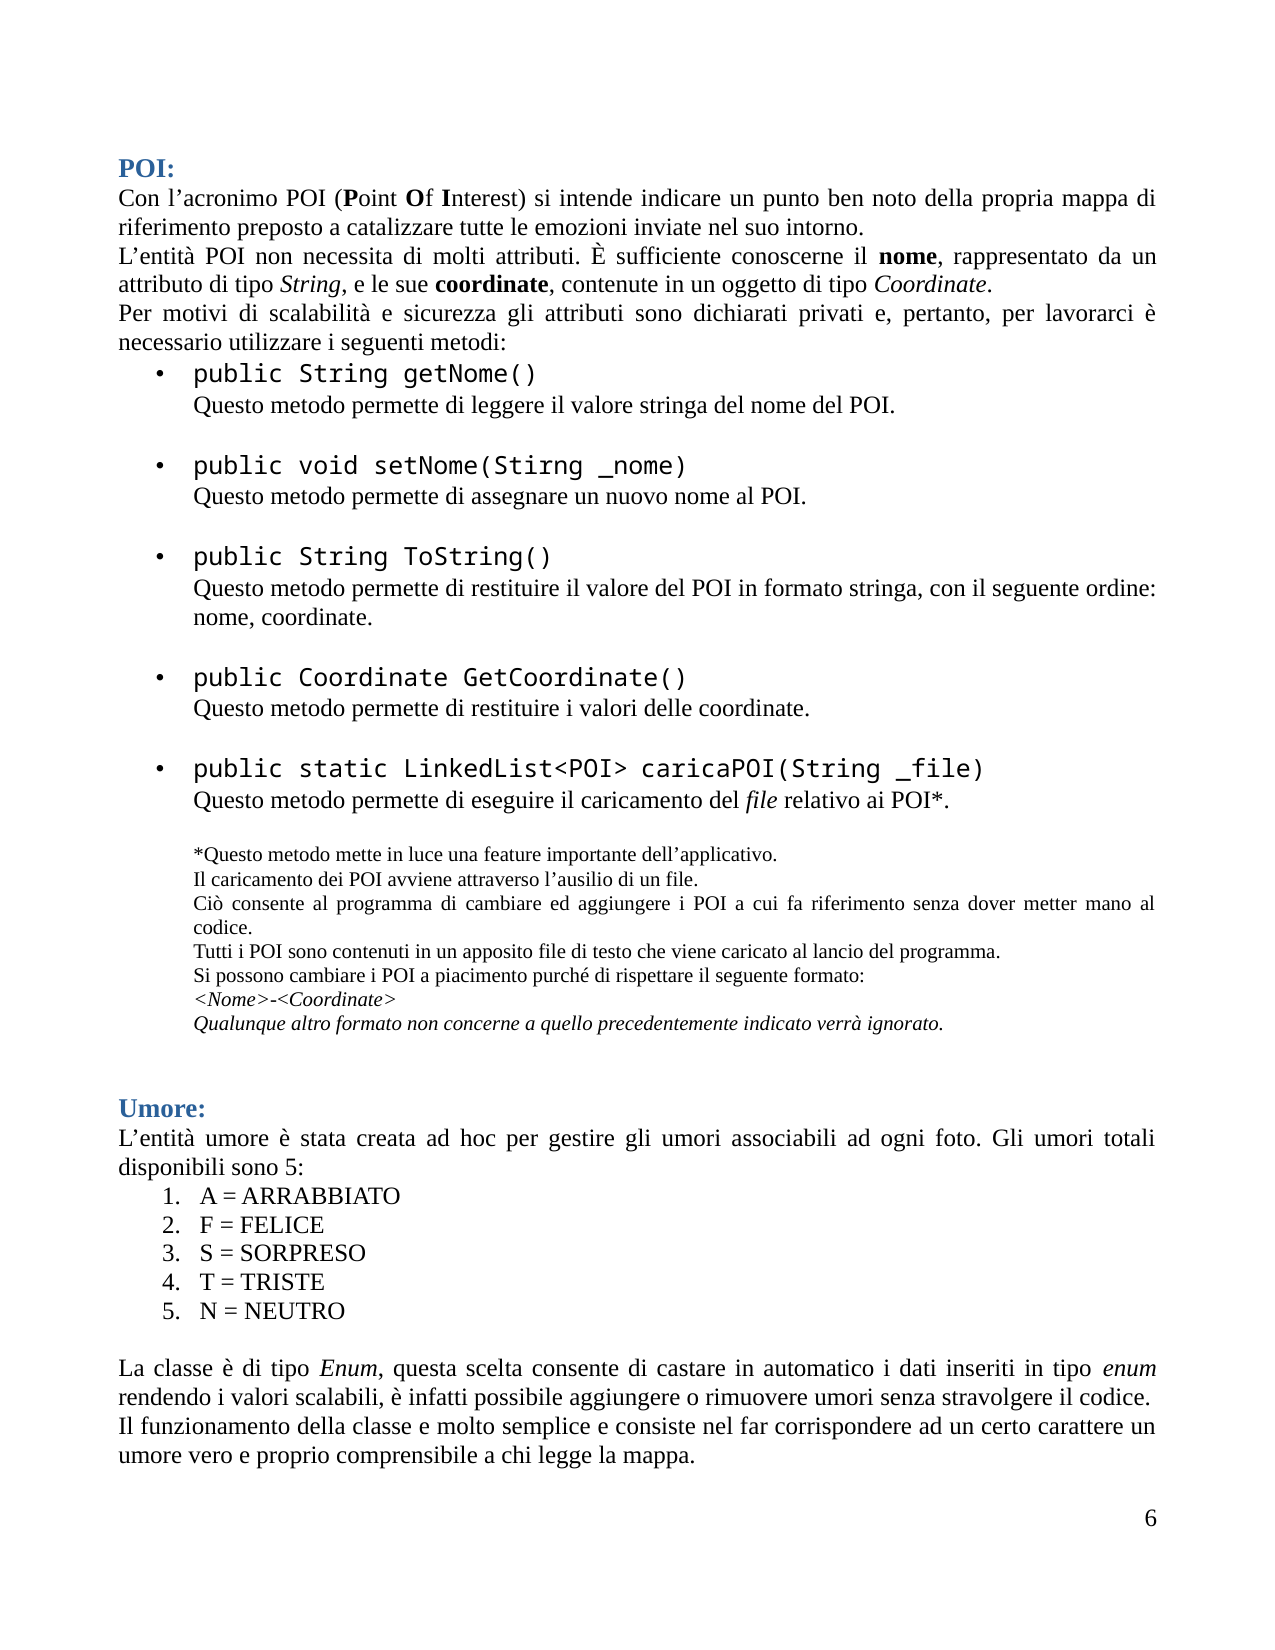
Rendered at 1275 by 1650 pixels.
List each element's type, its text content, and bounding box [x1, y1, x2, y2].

text L’entità POI non necessita di molti attributi. È sufficiente conoscerne il nome, rappresentato da un attributo di tipo String, e le sue coordinate, contenute in un oggetto di tipo Coordinate. [118, 241, 1157, 298]
list Ciò consente al programma di cambiare ed aggiungere i POI a cui fa riferimento senza dover metter mano al codice. [156, 891, 1157, 939]
list public Coordinate GetCoordinate() [156, 659, 1157, 693]
list Tutti i POI sono contenuti in un apposito file di testo che viene caricato al lancio del programma. [156, 939, 1157, 963]
list public void setNome(Stirng _nome) [156, 447, 1157, 481]
list Qualunque altro formato non concerne a quello precedentemente indicato verrà ignorato. [156, 1011, 1157, 1035]
list public static LinkedList<POI> caricaPOI(String _file) [156, 751, 1157, 785]
list Questo metodo permette di eseguire il caricamento del file relativo ai POI*. [156, 785, 1157, 814]
list T = TRISTE [162, 1267, 1157, 1296]
text L’entità umore è stata creata ad hoc per gestire gli umori associabili ad ogni foto. Gli umori totali disponibili sono 5: [118, 1123, 1157, 1181]
list A = ARRABBIATO [162, 1181, 1157, 1210]
list *Questo metodo mette in luce una feature importante dell’applicativo. [156, 842, 1157, 866]
text POI: [118, 152, 1157, 183]
list Questo metodo permette di leggere il valore stringa del nome del POI. [156, 390, 1157, 419]
list Questo metodo permette di assegnare un nuovo nome al POI. [156, 481, 1157, 510]
list <Nome>-<Coordinate> [156, 987, 1157, 1011]
list N = NEUTRO [162, 1296, 1157, 1325]
text Umore: [118, 1092, 1157, 1123]
list Il caricamento dei POI avviene attraverso l’ausilio di un file. [156, 866, 1157, 891]
list public String getNome() [156, 356, 1157, 390]
list Questo metodo permette di restituire il valore del POI in formato stringa, con il seguente ordine: nome, coordinate. [156, 573, 1157, 631]
list S = SORPRESO [162, 1238, 1157, 1267]
list public String ToString() [156, 539, 1157, 573]
list F = FELICE [162, 1210, 1157, 1238]
text Con l’acronimo POI (Point Of Interest) si intende indicare un punto ben noto della propria mappa di riferimento preposto a catalizzare tutte le emozioni inviate nel suo intorno. [118, 183, 1157, 241]
text La classe è di tipo Enum, questa scelta consente di castare in automatico i dati inseriti in tipo enum rendendo i valori scalabili, è infatti possibile aggiungere o rimuovere umori senza stravolgere il codice. [118, 1353, 1157, 1411]
list Si possono cambiare i POI a piacimento purché di rispettare il seguente formato: [156, 963, 1157, 987]
text Per motivi di scalabilità e sicurezza gli attributi sono dichiarati privati e, pertanto, per lavorarci è necessario utilizzare i seguenti metodi: [118, 298, 1157, 356]
list Questo metodo permette di restituire i valori delle coordinate. [156, 693, 1157, 722]
text Il funzionamento della classe e molto semplice e consiste nel far corrispondere ad un certo carattere un umore vero e proprio comprensibile a chi legge la mappa. [118, 1411, 1157, 1468]
